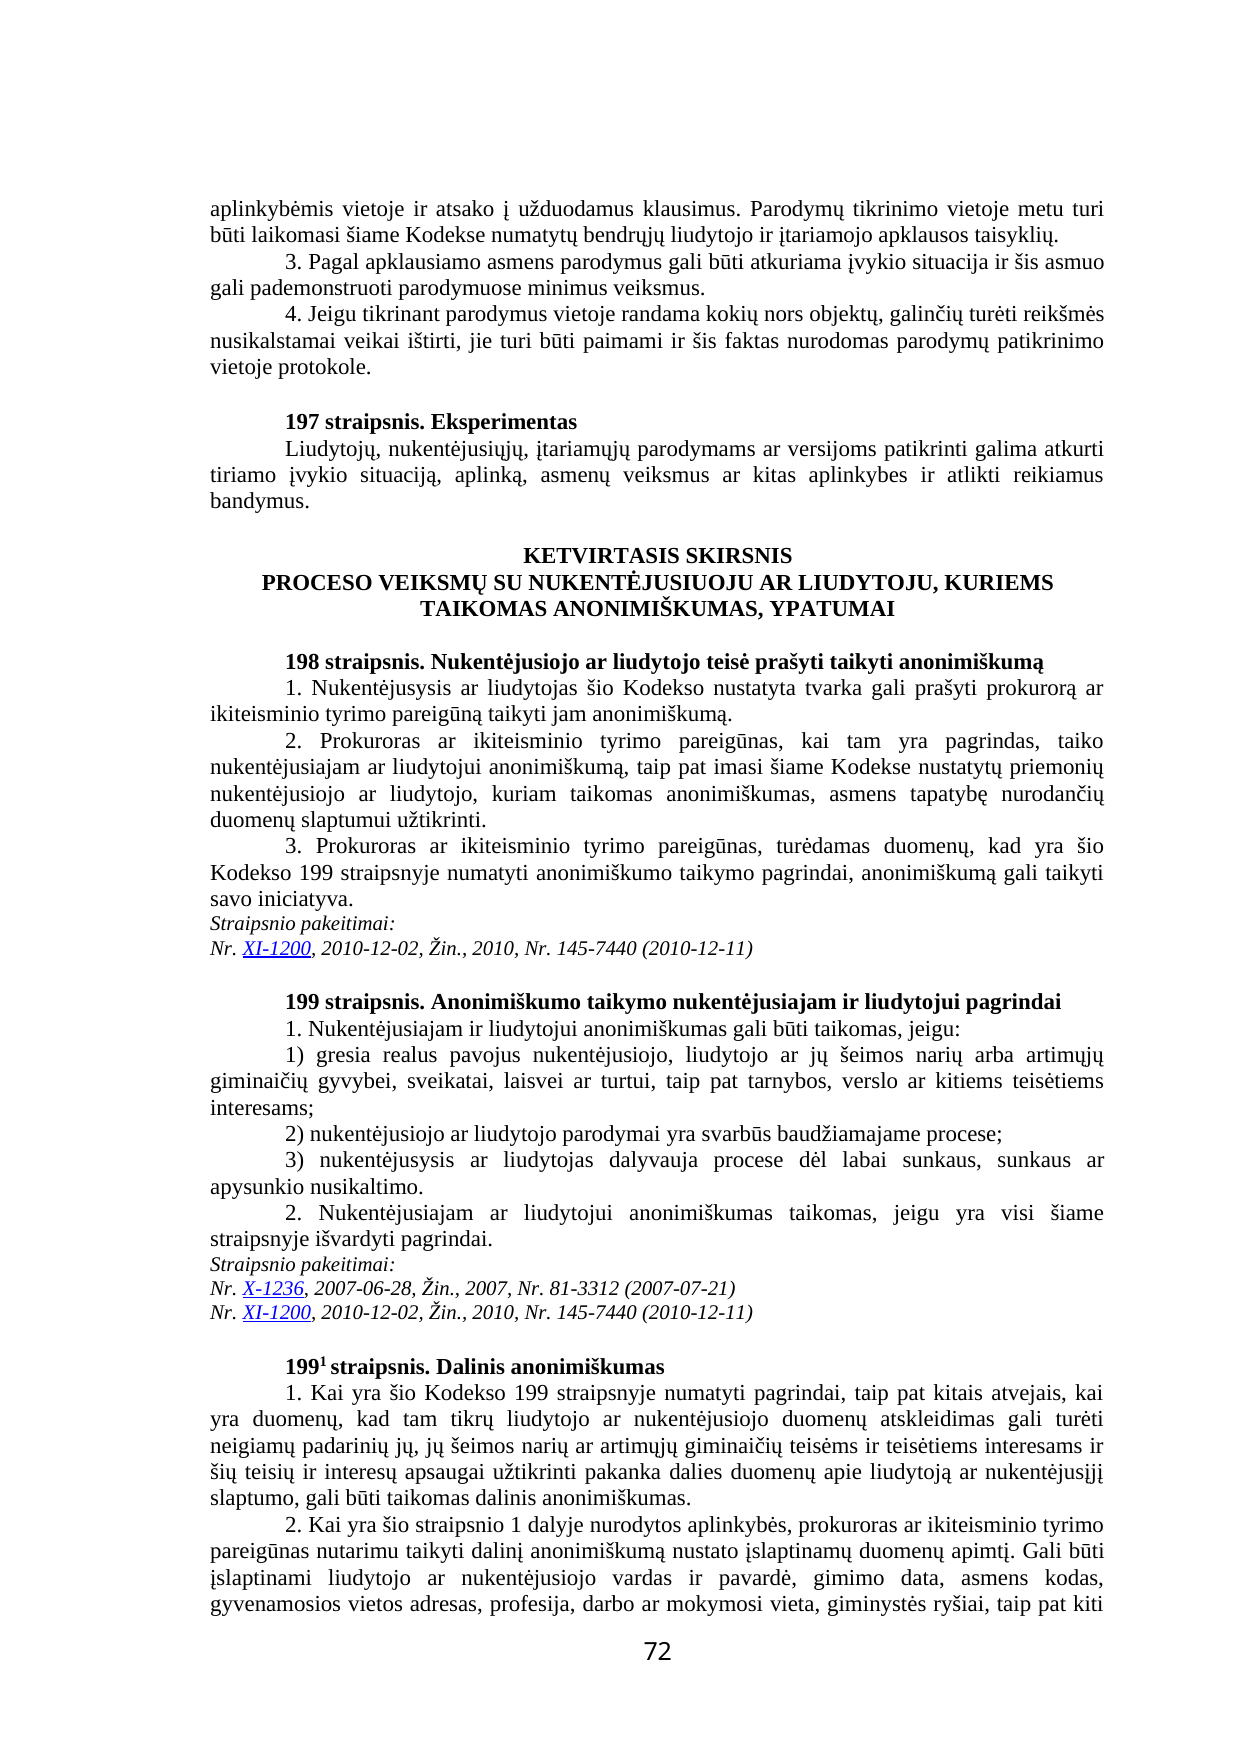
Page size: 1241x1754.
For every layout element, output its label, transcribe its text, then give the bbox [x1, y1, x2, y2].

text Nr. XI-1200, 2010-12-02, Žin., 2010, Nr. 145-7440 (2010-12-11) [210, 935, 1106, 959]
text 199 straipsnis. Anonimiškumo taikymo nukentėjusiajam ir liudytojui pagrindai [285, 988, 1106, 1014]
text 1. Nukentėjusiajam ir liudytojui anonimiškumas gali būti taikomas, jeigu: [210, 1014, 1106, 1041]
text Proceso veiksmų su nukentėjusiuoju ar liudytoju, kuriems taikomas anonimiškumas, ypatumai [210, 569, 1106, 621]
text 1991 straipsnis. Dalinis anonimiškumas [210, 1353, 1106, 1379]
text 198 straipsnis. Nukentėjusiojo ar liudytojo teisė prašyti taikyti anonimiškumą [285, 648, 1106, 674]
text Straipsnio pakeitimai: [210, 911, 1106, 935]
text 2. Kai yra šio straipsnio 1 dalyje nurodytos aplinkybės, prokuroras ar ikiteisminio tyrimo pareigūnas nutarimu taikyti dalinį anonimiškumą nustato įslaptinamų duomenų apimtį. Gali būti įslaptinami liudytojo ar nukentėjusiojo vardas ir pavardė, gimimo data, asmens kodas, gyvenamosios vietos adresas, profesija, darbo ar mokymosi vieta, giminystės ryšiai, taip pat kiti [210, 1511, 1106, 1616]
text 197 straipsnis. Eksperimentas [210, 408, 1106, 434]
text 3. Prokuroras ar ikiteisminio tyrimo pareigūnas, turėdamas duomenų, kad yra šio Kodekso 199 straipsnyje numatyti anonimiškumo taikymo pagrindai, anonimiškumą gali taikyti savo iniciatyva. [210, 832, 1106, 911]
text 3) nukentėjusysis ar liudytojas dalyvauja procese dėl labai sunkaus, sunkaus ar apysunkio nusikaltimo. [210, 1146, 1106, 1199]
text 1) gresia realus pavojus nukentėjusiojo, liudytojo ar jų šeimos narių arba artimųjų giminaičių gyvybei, sveikatai, laisvei ar turtui, taip pat tarnybos, verslo ar kitiems teisėtiems interesams; [210, 1041, 1106, 1120]
text KETVIRTASIS SKIRSNIS [210, 542, 1106, 569]
text 2. Prokuroras ar ikiteisminio tyrimo pareigūnas, kai tam yra pagrindas, taiko nukentėjusiajam ar liudytojui anonimiškumą, taip pat imasi šiame Kodekse nustatytų priemonių nukentėjusiojo ar liudytojo, kuriam taikomas anonimiškumas, asmens tapatybę nurodančių duomenų slaptumui užtikrinti. [210, 727, 1106, 832]
text Nr. X-1236, 2007-06-28, Žin., 2007, Nr. 81-3312 (2007-07-21) [210, 1276, 1106, 1300]
text 2) nukentėjusiojo ar liudytojo parodymai yra svarbūs baudžiamajame procese; [210, 1120, 1106, 1146]
text 4. Jeigu tikrinant parodymus vietoje randama kokių nors objektų, galinčių turėti reikšmės nusikalstamai veikai ištirti, jie turi būti paimami ir šis faktas nurodomas parodymų patikrinimo vietoje protokole. [210, 300, 1106, 379]
text 3. Pagal apklausiamo asmens parodymus gali būti atkuriama įvykio situacija ir šis asmuo gali pademonstruoti parodymuose minimus veiksmus. [210, 248, 1106, 300]
text Nr. XI-1200, 2010-12-02, Žin., 2010, Nr. 145-7440 (2010-12-11) [210, 1300, 1106, 1324]
text 1. Nukentėjusysis ar liudytojas šio Kodekso nustatyta tvarka gali prašyti prokurorą ar ikiteisminio tyrimo pareigūną taikyti jam anonimiškumą. [210, 674, 1106, 727]
text Straipsnio pakeitimai: [210, 1252, 1106, 1276]
text Liudytojų, nukentėjusiųjų, įtariamųjų parodymams ar versijoms patikrinti galima atkurti tiriamo įvykio situaciją, aplinką, asmenų veiksmus ar kitas aplinkybes ir atlikti reikiamus bandymus. [210, 434, 1106, 514]
text 1. Kai yra šio Kodekso 199 straipsnyje numatyti pagrindai, taip pat kitais atvejais, kai yra duomenų, kad tam tikrų liudytojo ar nukentėjusiojo duomenų atskleidimas gali turėti neigiamų padarinių jų, jų šeimos narių ar artimųjų giminaičių teisėms ir teisėtiems interesams ir šių teisių ir interesų apsaugai užtikrinti pakanka dalies duomenų apie liudytoją ar nukentėjusįjį slaptumo, gali būti taikomas dalinis anonimiškumas. [210, 1379, 1106, 1511]
text 2. Nukentėjusiajam ar liudytojui anonimiškumas taikomas, jeigu yra visi šiame straipsnyje išvardyti pagrindai. [210, 1199, 1106, 1252]
text aplinkybėmis vietoje ir atsako į užduodamus klausimus. Parodymų tikrinimo vietoje metu turi būti laikomasi šiame Kodekse numatytų bendrųjų liudytojo ir įtariamojo apklausos taisyklių. [210, 195, 1106, 248]
